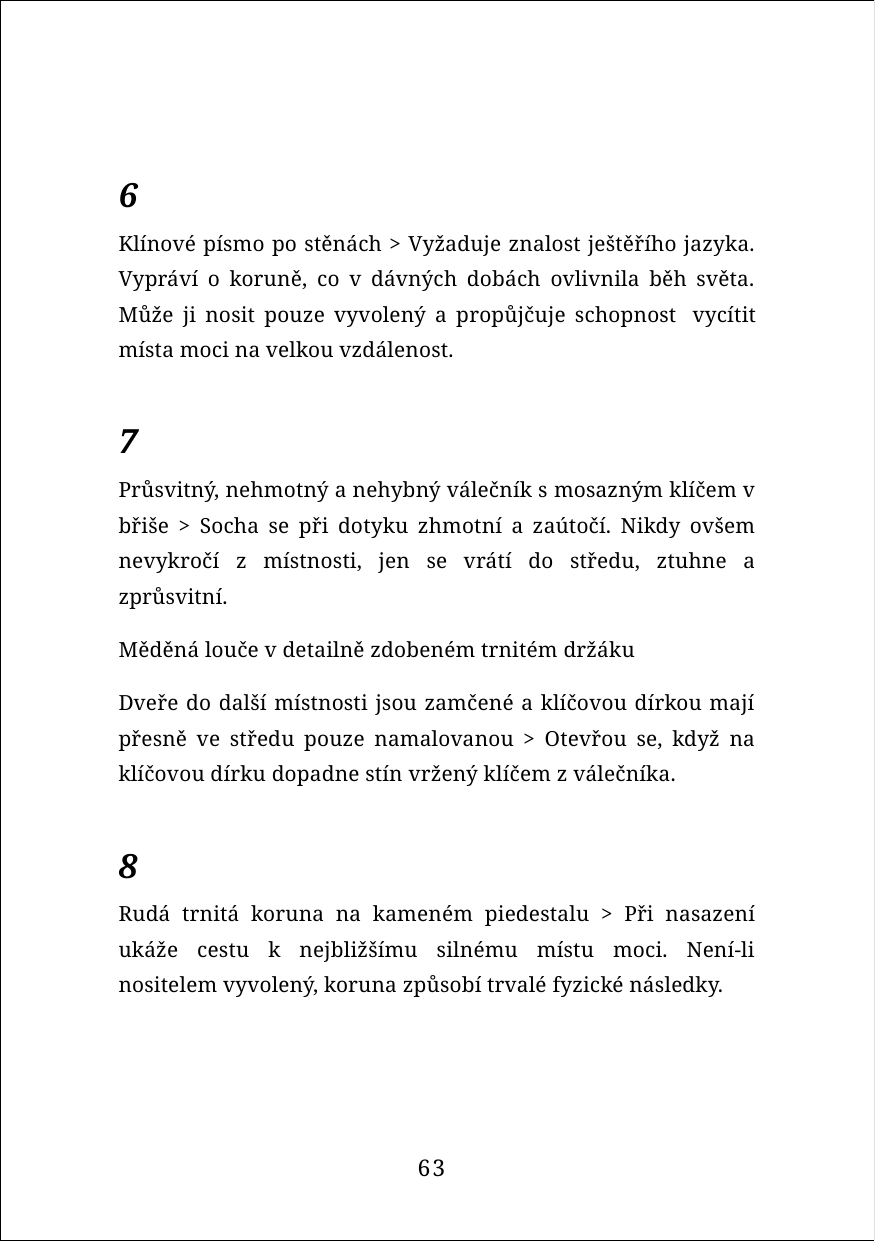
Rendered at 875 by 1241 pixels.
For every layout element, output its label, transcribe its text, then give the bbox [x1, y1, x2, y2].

text Průsvitný, nehmotný a nehybný válečník s mosazným klíčem v břiše > Socha se při dotyku zhmotní a zaútočí. Nikdy ovšem nevykročí z místnosti, jen se vrátí do středu, ztuhne a zprůsvitní. [118, 476, 756, 611]
text Klínové písmo po stěnách > Vyžaduje znalost ještěřího jazyka. Vypráví o koruně, co v dávných dobách ovlivnila běh světa. Může ji nosit pouze vyvolený a propůjčuje schopnost vycítit místa moci na velkou vzdálenost. [118, 229, 756, 364]
text Měděná louče v detailně zdobeném trnitém držáku [118, 635, 756, 664]
subtitle 7 [118, 418, 756, 464]
text Rudá trnitá koruna na kameném piedestalu > Při nasazení ukáže cestu k nejbližšímu silnému místu moci. Není-li nositelem vyvolený, koruna způsobí trvalé fyzické následky. [118, 899, 756, 999]
subtitle 8 [118, 842, 756, 888]
subtitle 6 [118, 172, 756, 217]
text Dveře do další místnosti jsou zamčené a klíčovou dírkou mají přesně ve středu pouze namalovanou > Otevřou se, když na klíčovou dírku dopadne stín vržený klíčem z válečníka. [118, 688, 756, 788]
